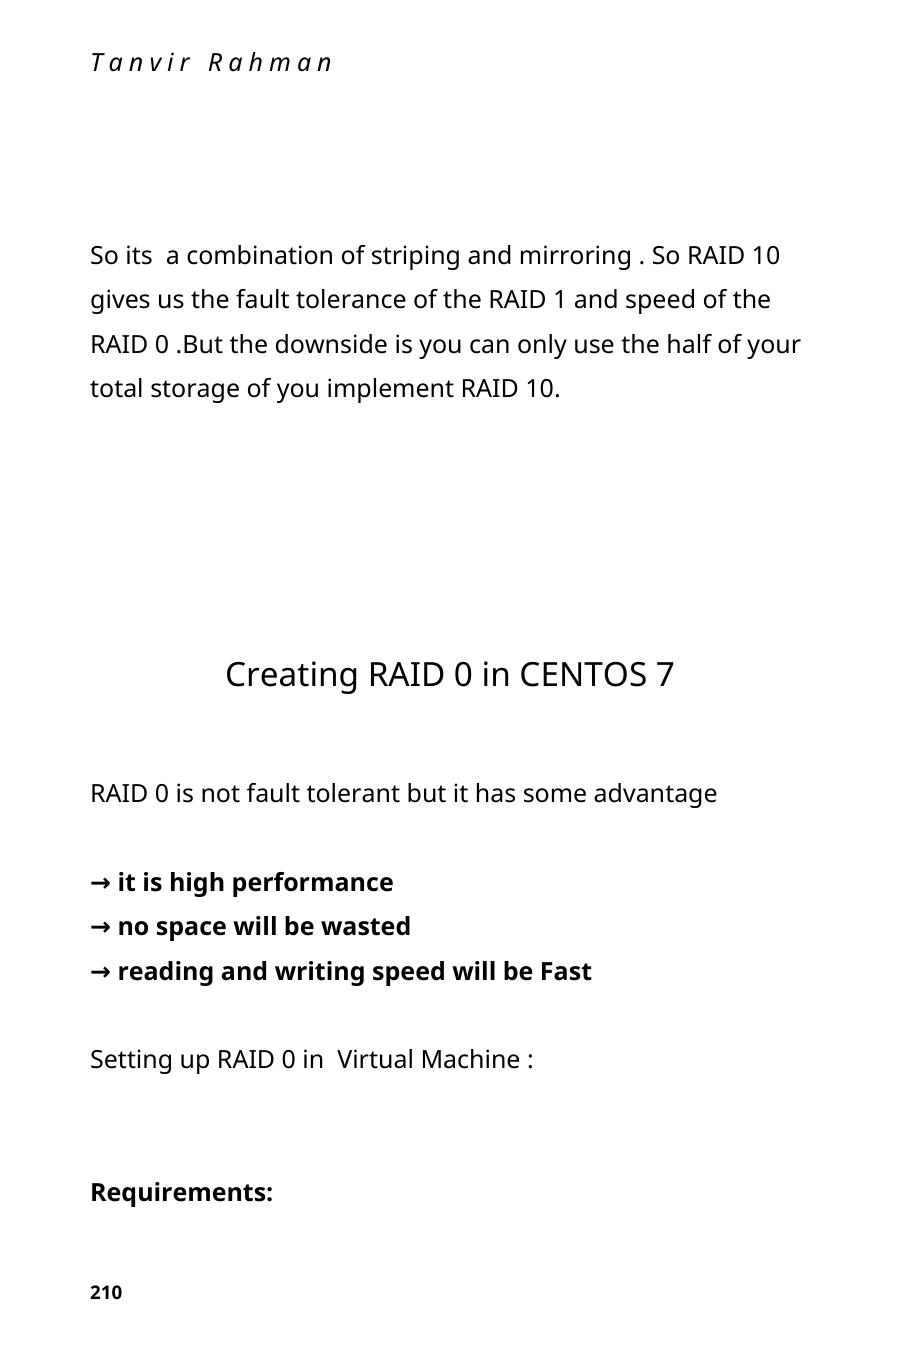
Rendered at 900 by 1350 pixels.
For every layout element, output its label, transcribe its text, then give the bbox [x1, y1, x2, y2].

text → it is high performance [90, 864, 810, 899]
text RAID 0 is not fault tolerant but it has some advantage [90, 776, 810, 810]
text Setting up RAID 0 in Virtual Machine : [90, 1042, 810, 1076]
text Requirements: [90, 1174, 810, 1208]
text Creating RAID 0 in CENTOS 7 [90, 651, 810, 696]
text So its a combination of striping and mirroring . So RAID 10 gives us the fault tolerance of the RAID 1 and speed of the RAID 0 .But the downside is you can only use the half of your total storage of you implement RAID 10. [90, 238, 810, 404]
text → reading and writing speed will be Fast [90, 953, 810, 987]
text → no space will be wasted [90, 909, 810, 943]
